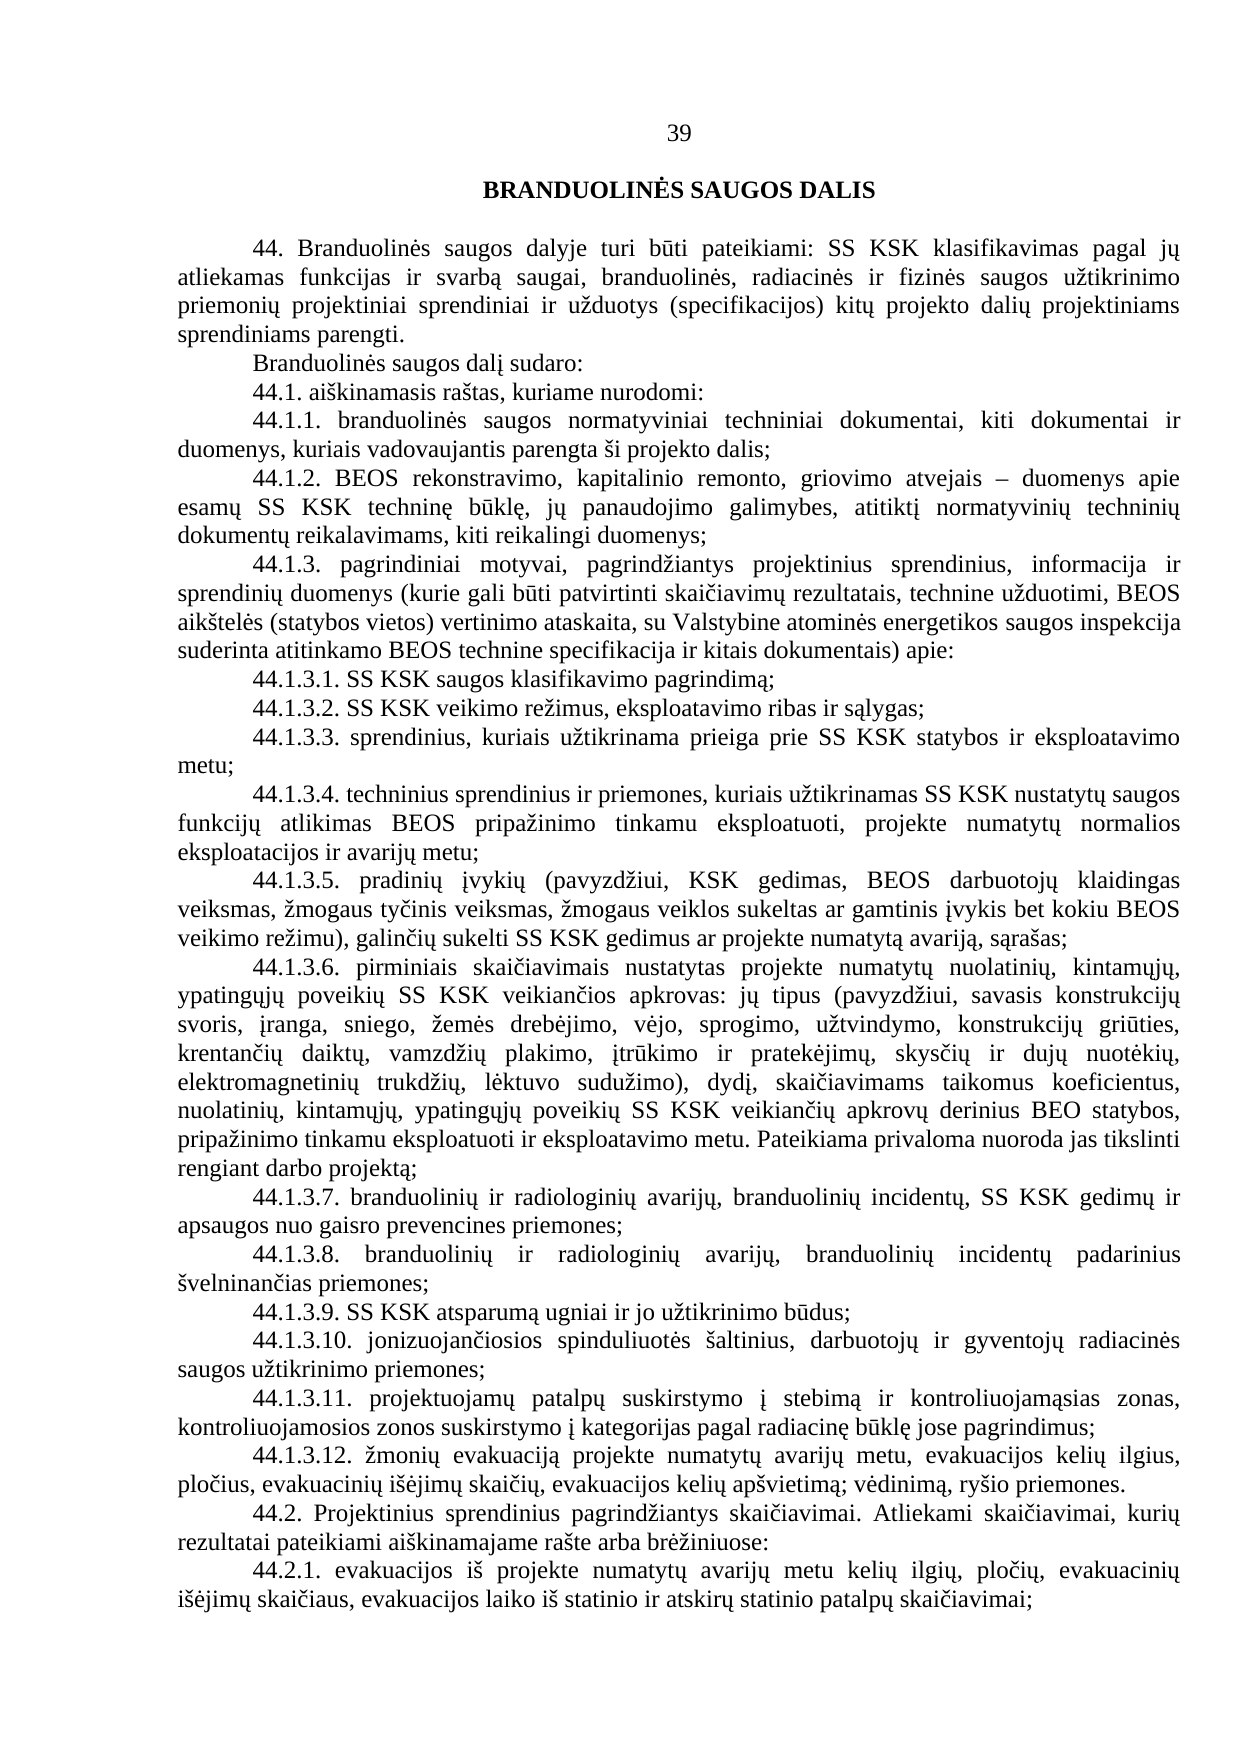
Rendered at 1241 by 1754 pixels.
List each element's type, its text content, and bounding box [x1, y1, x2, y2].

text 44.1.3.4. techninius sprendinius ir priemones, kuriais užtikrinamas SS KSK nustatytų saugos funkcijų atlikimas BEOS pripažinimo tinkamu eksploatuoti, projekte numatytų normalios eksploatacijos ir avarijų metu; [177, 779, 1181, 866]
text 44.1.3.2. SS KSK veikimo režimus, eksploatavimo ribas ir sąlygas; [177, 693, 1181, 722]
text 44.1.3.11. projektuojamų patalpų suskirstymo į stebimą ir kontroliuojamąsias zonas, kontroliuojamosios zonos suskirstymo į kategorijas pagal radiacinę būklę jose pagrindimus; [177, 1383, 1181, 1441]
text 44.1.3.8. branduolinių ir radiologinių avarijų, branduolinių incidentų padarinius švelninančias priemones; [177, 1239, 1181, 1297]
text 44.1.3. pagrindiniai motyvai, pagrindžiantys projektinius sprendinius, informacija ir sprendinių duomenys (kurie gali būti patvirtinti skaičiavimų rezultatais, technine užduotimi, BEOS aikštelės (statybos vietos) vertinimo ataskaita, su Valstybine atominės energetikos saugos inspekcija suderinta atitinkamo BEOS technine specifikacija ir kitais dokumentais) apie: [177, 549, 1181, 664]
text Branduolinės saugos dalį sudaro: [177, 348, 1181, 377]
text 44.2.1. evakuacijos iš projekte numatytų avarijų metu kelių ilgių, pločių, evakuacinių išėjimų skaičiaus, evakuacijos laiko iš statinio ir atskirų statinio patalpų skaičiavimai; [177, 1556, 1181, 1613]
text 44.1.3.9. SS KSK atsparumą ugniai ir jo užtikrinimo būdus; [177, 1297, 1181, 1326]
text 44.1.3.6. pirminiais skaičiavimais nustatytas projekte numatytų nuolatinių, kintamųjų, ypatingųjų poveikių SS KSK veikiančios apkrovas: jų tipus (pavyzdžiui, savasis konstrukcijų svoris, įranga, sniego, žemės drebėjimo, vėjo, sprogimo, užtvindymo, konstrukcijų griūties, krentančių daiktų, vamzdžių plakimo, įtrūkimo ir pratekėjimų, skysčių ir dujų nuotėkių, elektromagnetinių trukdžių, lėktuvo sudužimo), dydį, skaičiavimams taikomus koeficientus, nuolatinių, kintamųjų, ypatingųjų poveikių SS KSK veikiančių apkrovų derinius BEO statybos, pripažinimo tinkamu eksploatuoti ir eksploatavimo metu. Pateikiama privaloma nuoroda jas tikslinti rengiant darbo projektą; [177, 952, 1181, 1182]
text 44.1.2. BEOS rekonstravimo, kapitalinio remonto, griovimo atvejais – duomenys apie esamų SS KSK techninę būklę, jų panaudojimo galimybes, atitiktį normatyvinių techninių dokumentų reikalavimams, kiti reikalingi duomenys; [177, 463, 1181, 549]
text 44.1.3.5. pradinių įvykių (pavyzdžiui, KSK gedimas, BEOS darbuotojų klaidingas veiksmas, žmogaus tyčinis veiksmas, žmogaus veiklos sukeltas ar gamtinis įvykis bet kokiu BEOS veikimo režimu), galinčių sukelti SS KSK gedimus ar projekte numatytą avariją, sąrašas; [177, 866, 1181, 952]
text 44.1.3.1. SS KSK saugos klasifikavimo pagrindimą; [177, 664, 1181, 693]
text 44.1.3.10. jonizuojančiosios spinduliuotės šaltinius, darbuotojų ir gyventojų radiacinės saugos užtikrinimo priemones; [177, 1326, 1181, 1383]
text BRANDUOLINĖS SAUGOS DALIS [177, 176, 1181, 204]
text 44.1.1. branduolinės saugos normatyviniai techniniai dokumentai, kiti dokumentai ir duomenys, kuriais vadovaujantis parengta ši projekto dalis; [177, 406, 1181, 463]
text 44. Branduolinės saugos dalyje turi būti pateikiami: SS KSK klasifikavimas pagal jų atliekamas funkcijas ir svarbą saugai, branduolinės, radiacinės ir fizinės saugos užtikrinimo priemonių projektiniai sprendiniai ir užduotys (specifikacijos) kitų projekto dalių projektiniams sprendiniams parengti. [177, 233, 1181, 348]
text 44.2. Projektinius sprendinius pagrindžiantys skaičiavimai. Atliekami skaičiavimai, kurių rezultatai pateikiami aiškinamajame rašte arba brėžiniuose: [177, 1498, 1181, 1556]
text 44.1. aiškinamasis raštas, kuriame nurodomi: [177, 377, 1181, 406]
text 44.1.3.12. žmonių evakuaciją projekte numatytų avarijų metu, evakuacijos kelių ilgius, pločius, evakuacinių išėjimų skaičių, evakuacijos kelių apšvietimą; vėdinimą, ryšio priemones. [177, 1441, 1181, 1498]
text 44.1.3.7. branduolinių ir radiologinių avarijų, branduolinių incidentų, SS KSK gedimų ir apsaugos nuo gaisro prevencines priemones; [177, 1182, 1181, 1239]
text 44.1.3.3. sprendinius, kuriais užtikrinama prieiga prie SS KSK statybos ir eksploatavimo metu; [177, 722, 1181, 779]
